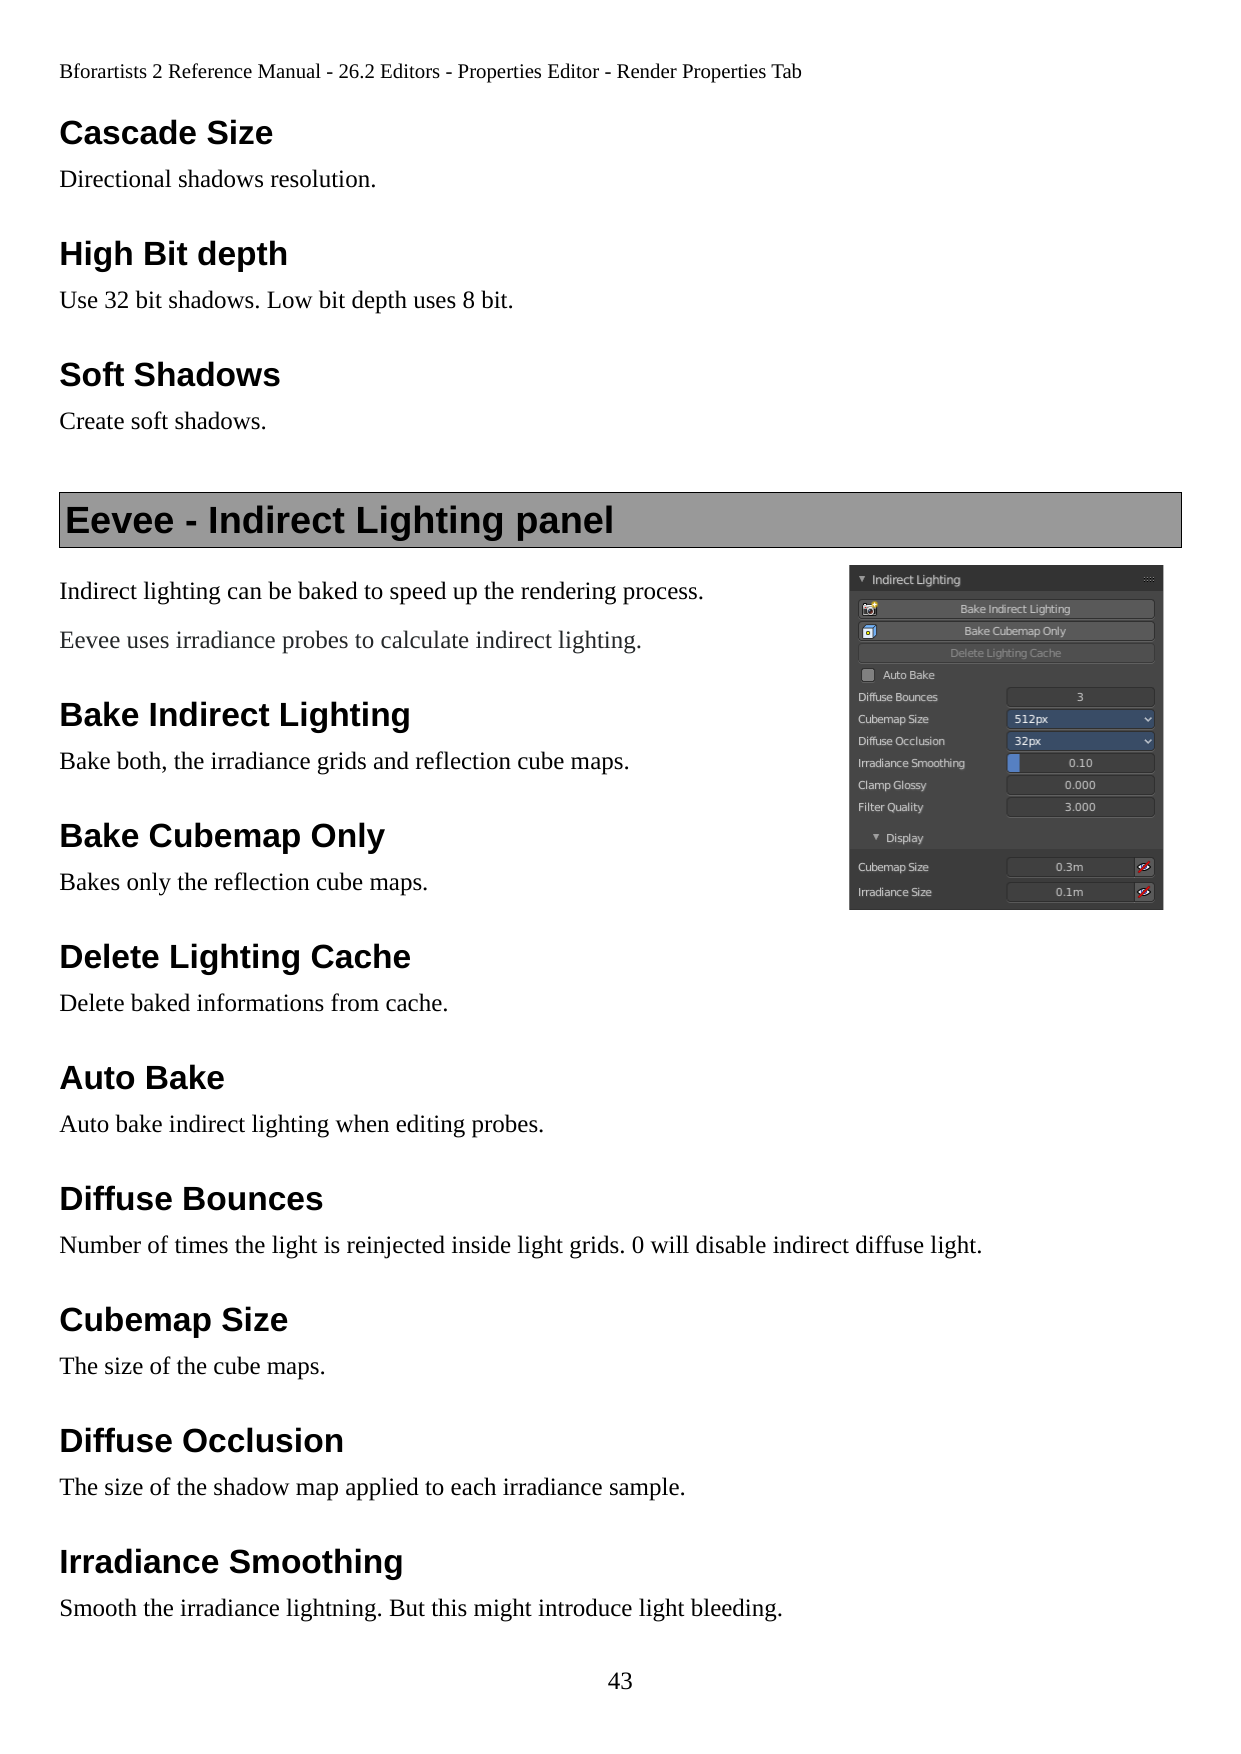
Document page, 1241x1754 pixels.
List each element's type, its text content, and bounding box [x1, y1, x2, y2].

text The size of the shadow map applied to each irradiance sample. [59, 1472, 1181, 1501]
text Indirect lighting can be baked to speed up the rendering process. [59, 576, 849, 605]
subtitle Diffuse Bounces [59, 1179, 1181, 1218]
subtitle Diffuse Occlusion [59, 1421, 1181, 1460]
subtitle Irradiance Smoothing [59, 1542, 1181, 1581]
text Create soft shadows. [59, 406, 1181, 434]
subtitle Cascade Size [59, 113, 1181, 151]
subtitle Bake Indirect Lighting [59, 695, 849, 734]
subtitle [1164, 816, 1181, 855]
subtitle Auto Bake [59, 1058, 1181, 1097]
text The size of the cube maps. [59, 1351, 1181, 1380]
text Eevee uses irradiance probes to calculate indirect lighting. [59, 625, 849, 654]
subtitle [1164, 695, 1181, 734]
subtitle Bake Cubemap Only [59, 816, 849, 855]
subtitle High Bit depth [59, 234, 1181, 272]
subtitle Soft Shadows [59, 355, 1181, 393]
text Use 32 bit shadows. Low bit depth uses 8 bit. [59, 285, 1181, 313]
text Auto bake indirect lighting when editing probes. [59, 1109, 1181, 1138]
text Directional shadows resolution. [59, 164, 1181, 192]
text Delete baked informations from cache. [59, 988, 1181, 1017]
text Smooth the irradiance lightning. But this might introduce light bleeding. [59, 1593, 1181, 1622]
subtitle Cubemap Size [59, 1300, 1181, 1339]
text Bake both, the irradiance grids and reflection cube maps. [59, 746, 849, 775]
picture [849, 565, 1164, 910]
table_header Eevee - Indirect Lighting panel [60, 493, 1181, 547]
text Number of times the light is reinjected inside light grids. 0 will disable indirect diffuse light. [59, 1230, 1181, 1259]
text Bakes only the reflection cube maps. [59, 867, 849, 896]
subtitle Delete Lighting Cache [59, 937, 1181, 976]
